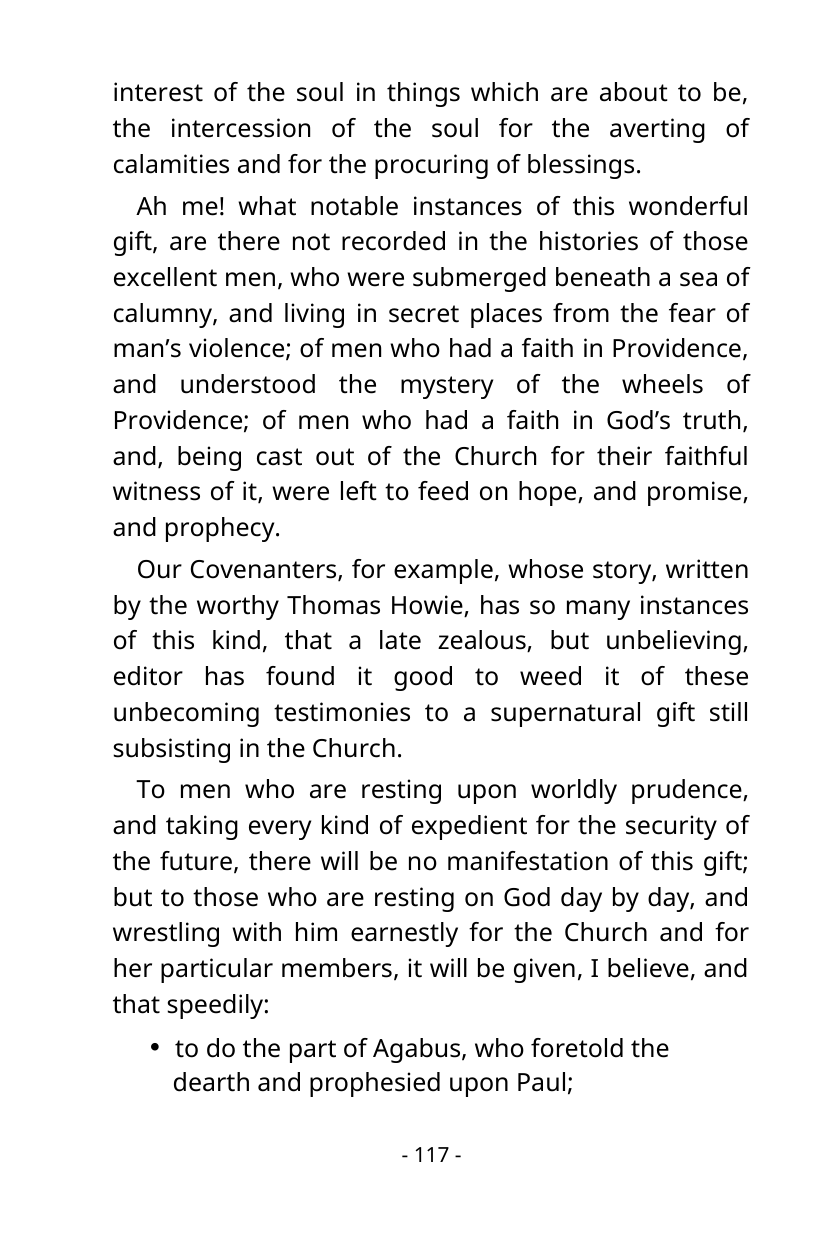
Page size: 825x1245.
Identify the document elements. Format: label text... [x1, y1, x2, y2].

text interest of the soul in things which are about to be, the intercession of the soul for the averting of calamities and for the procuring of blessings. [112, 75, 750, 181]
list to do the part of Agabus, who foretold the dearth and prophesied upon Paul; [150, 1031, 750, 1099]
text To men who are resting upon worldly prudence, and taking every kind of expedient for the security of the future, there will be no manifestation of this gift; but to those who are resting on God day by day, and wrestling with him earnestly for the Church and for her particular members, it will be given, I believe, and that speedily: [112, 772, 750, 1020]
text Our Covenanters, for example, whose story, written by the worthy Thomas Howie, has so many instances of this kind, that a late zealous, but unbelieving, editor has found it good to weed it of these unbecoming testimonies to a supernatural gift still subsisting in the Church. [112, 552, 750, 764]
text Ah me! what notable instances of this wonderful gift, are there not recorded in the histories of those excellent men, who were submerged beneath a sea of calumny, and living in secret places from the fear of man’s violence; of men who had a faith in Providence, and understood the mystery of the wheels of Providence; of men who had a faith in God’s truth, and, being cast out of the Church for their faithful witness of it, were left to feed on hope, and promise, and prophecy. [112, 188, 750, 544]
